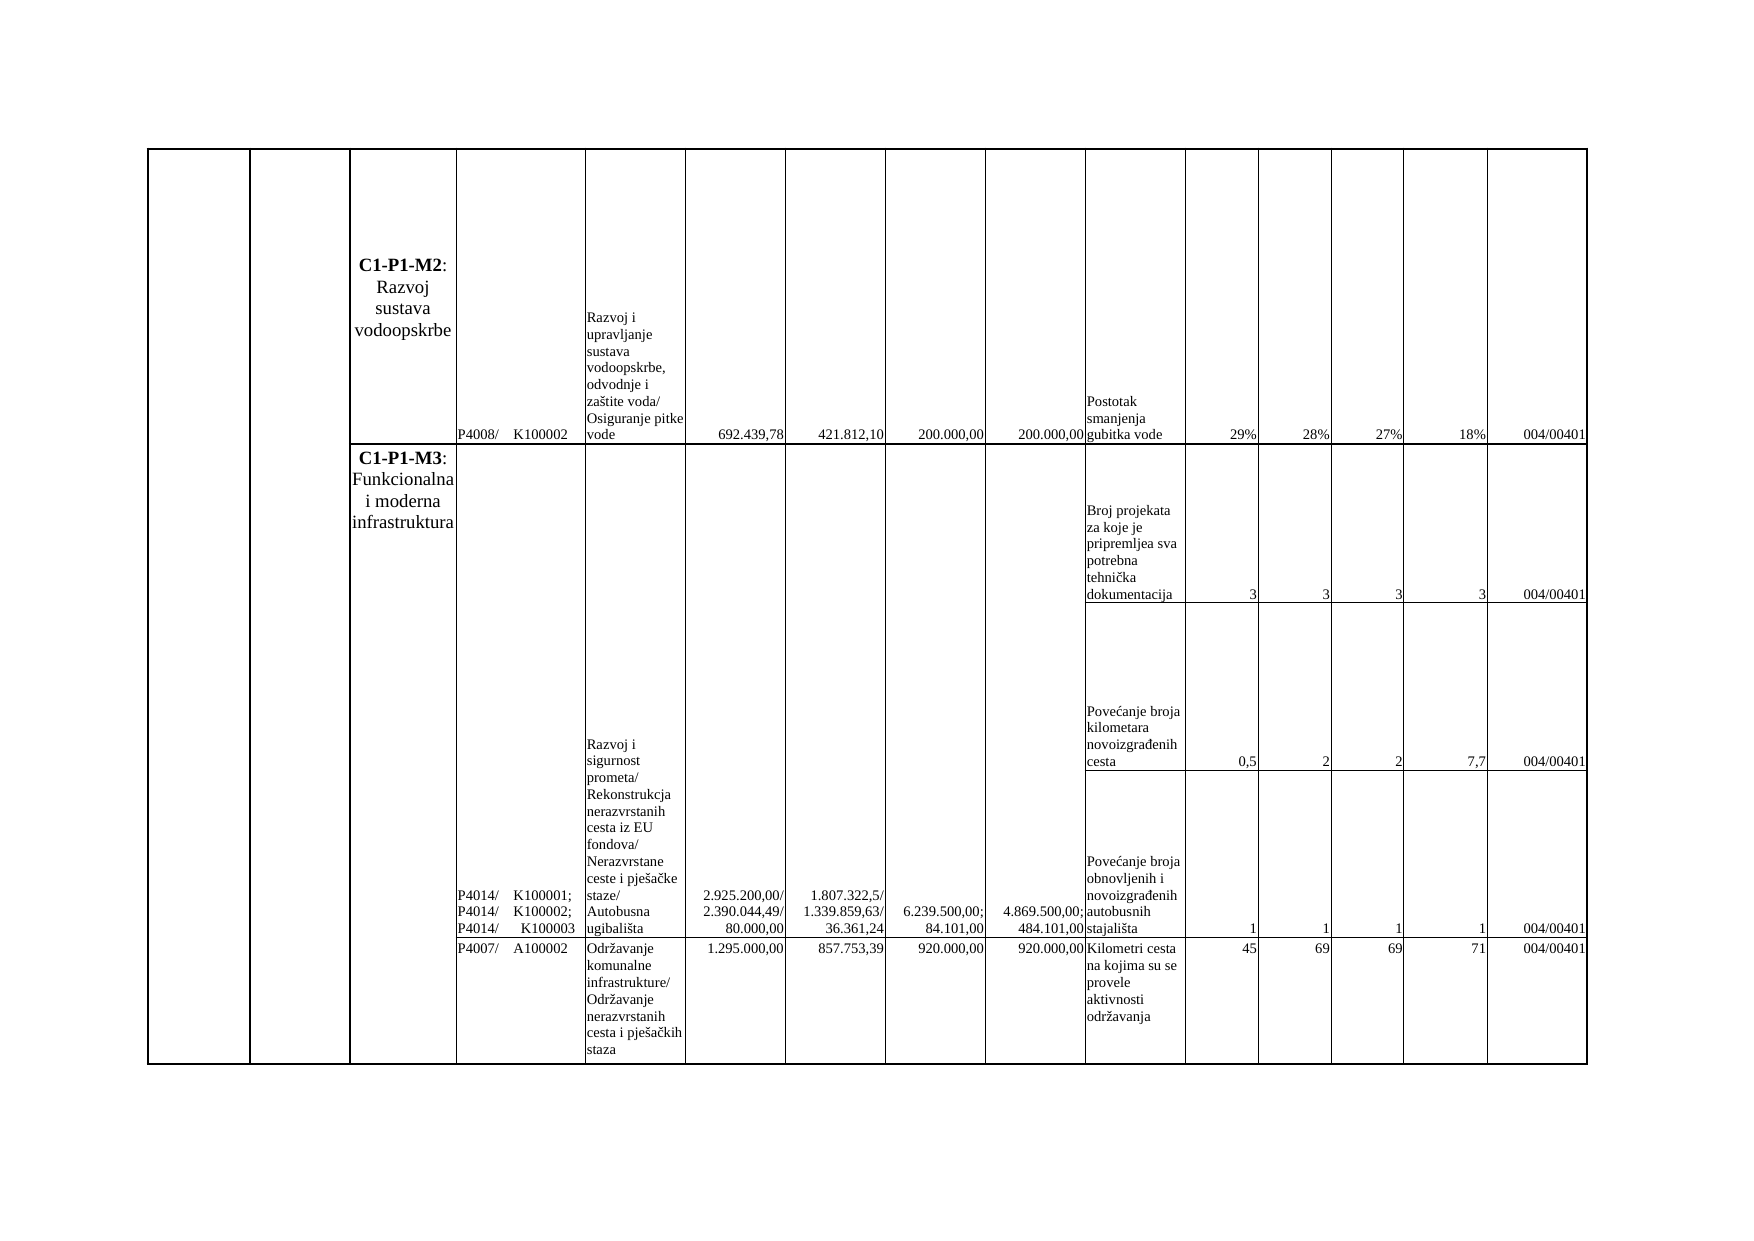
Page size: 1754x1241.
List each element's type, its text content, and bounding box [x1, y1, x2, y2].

table_cell P4014/ K100001; P4014/ K100002; P4014/ K100003 [457, 445, 585, 937]
table_cell 421.812,10 [786, 150, 885, 443]
table_cell Održavanje komunalne infrastrukture/ Održavanje nerazvrstanih cesta i pješačkih staza [586, 938, 685, 1063]
table_cell 27% [1332, 150, 1403, 443]
table_cell 1.807.322,5/ 1.339.859,63/ 36.361,24 [786, 445, 885, 937]
table_cell 3 [1186, 445, 1258, 602]
table_cell 1 [1404, 771, 1487, 937]
table_cell 004/00401 [1488, 445, 1586, 602]
table_cell 6.239.500,00; 84.101,00 [886, 445, 985, 937]
table_cell 3 [1332, 445, 1403, 602]
table_cell 692.439,78 [686, 150, 785, 443]
table_cell P4008/ K100002 [457, 150, 585, 443]
table_cell 3 [1404, 445, 1487, 602]
table_cell 18% [1404, 150, 1487, 443]
table_cell 857.753,39 [786, 938, 885, 1063]
table_cell 69 [1259, 938, 1331, 1063]
table_cell 4.869.500,00; 484.101,00 [986, 445, 1085, 937]
table_cell Razvoj i upravljanje sustava vodoopskrbe, odvodnje i zaštite voda/ Osiguranje pitke vode [586, 150, 685, 443]
table_cell Kilometri cesta na kojima su se provele aktivnosti održavanja [1086, 938, 1185, 1063]
table_cell Povećanje broja kilometara novoizgrađenih cesta [1086, 603, 1185, 769]
table_cell Razvoj i sigurnost prometa/ Rekonstrukcja nerazvrstanih cesta iz EU fondova/ Nerazvrstane ceste i pješačke staze/ Autobusna ugibališta [586, 445, 685, 937]
table_cell 004/00401 [1488, 603, 1586, 769]
table_cell 004/00401 [1488, 150, 1586, 443]
table_cell 28% [1259, 150, 1331, 443]
table_cell 0,5 [1186, 603, 1258, 769]
table_cell 2 [1332, 603, 1403, 769]
table_cell 69 [1332, 938, 1403, 1063]
table_cell 3 [1259, 445, 1331, 602]
table_cell [251, 150, 349, 1063]
table_cell 2 [1259, 603, 1331, 769]
table_cell 1 [1186, 771, 1258, 937]
table_cell [149, 150, 249, 1063]
table_cell 45 [1186, 938, 1258, 1063]
table_cell 200.000,00 [886, 150, 985, 443]
table_cell 1.295.000,00 [686, 938, 785, 1063]
table_cell Broj projekata za koje je pripremljea sva potrebna tehnička dokumentacija [1086, 445, 1185, 602]
table_cell 1 [1259, 771, 1331, 937]
table_cell Postotak smanjenja gubitka vode [1086, 150, 1185, 443]
table_cell 004/00401 [1488, 771, 1586, 937]
table_cell 71 [1404, 938, 1487, 1063]
table_cell 004/00401 [1488, 938, 1586, 1063]
table_cell 2.925.200,00/ 2.390.044,49/ 80.000,00 [686, 445, 785, 937]
table_cell 29% [1186, 150, 1258, 443]
table_cell 920.000,00 [986, 938, 1085, 1063]
table_cell C1-P1-M2: Razvoj sustava vodoopskrbe [351, 150, 456, 443]
table_cell 200.000,00 [986, 150, 1085, 443]
table_cell 7,7 [1404, 603, 1487, 769]
table_cell 1 [1332, 771, 1403, 937]
table_cell 920.000,00 [886, 938, 985, 1063]
table_cell C1-P1-M3: Funkcionalna i moderna infrastruktura [351, 445, 456, 1063]
table_cell Povećanje broja obnovljenih i novoizgrađenih autobusnih stajališta [1086, 771, 1185, 937]
table_cell P4007/ A100002 [457, 938, 585, 1063]
